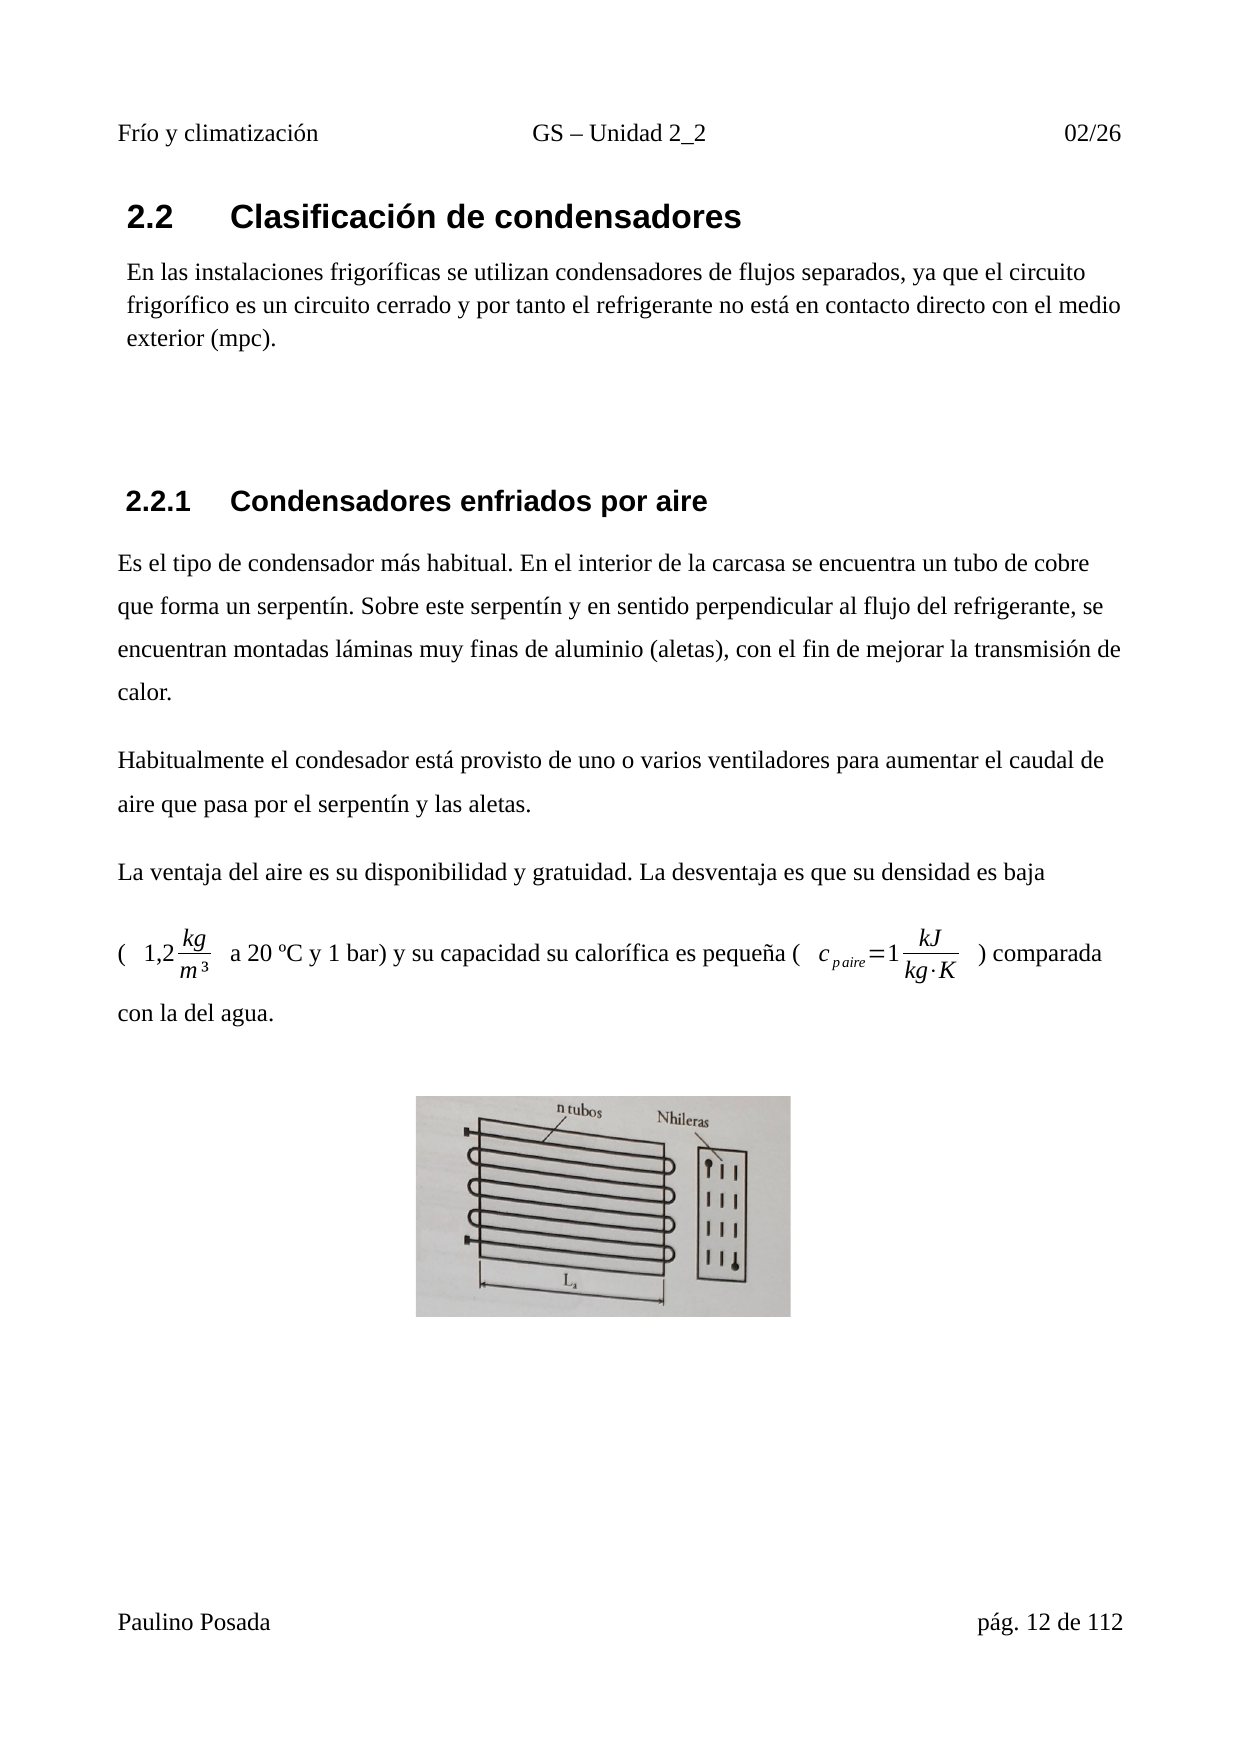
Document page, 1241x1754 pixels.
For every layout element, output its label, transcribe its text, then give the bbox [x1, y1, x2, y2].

subtitle Clasificación de condensadores [117, 197, 1123, 236]
picture [415, 1096, 791, 1317]
text (a 20 ºC y 1 bar) y su capacidad su calorífica es pequeña () comparada con la del agua. [117, 925, 1123, 1027]
text Habitualmente el condesador está provisto de uno o varios ventiladores para aumentar el caudal de aire que pasa por el serpentín y las aletas. [117, 746, 1123, 817]
text Es el tipo de condensador más habitual. En el interior de la carcasa se encuentra un tubo de cobre que forma un serpentín. Sobre este serpentín y en sentido perpendicular al flujo del refrigerante, se encuentran montadas láminas muy finas de aluminio (aletas), con el fin de mejorar la transmisión de calor. [117, 548, 1123, 706]
text En las instalaciones frigoríficas se utilizan condensadores de flujos separados, ya que el circuito frigorífico es un circuito cerrado y por tanto el refrigerante no está en contacto directo con el medio exterior (mpc). [126, 257, 1123, 351]
text La ventaja del aire es su disponibilidad y gratuidad. La desventaja es que su densidad es baja [117, 857, 1123, 886]
subtitle Condensadores enfriados por aire [117, 484, 1123, 518]
